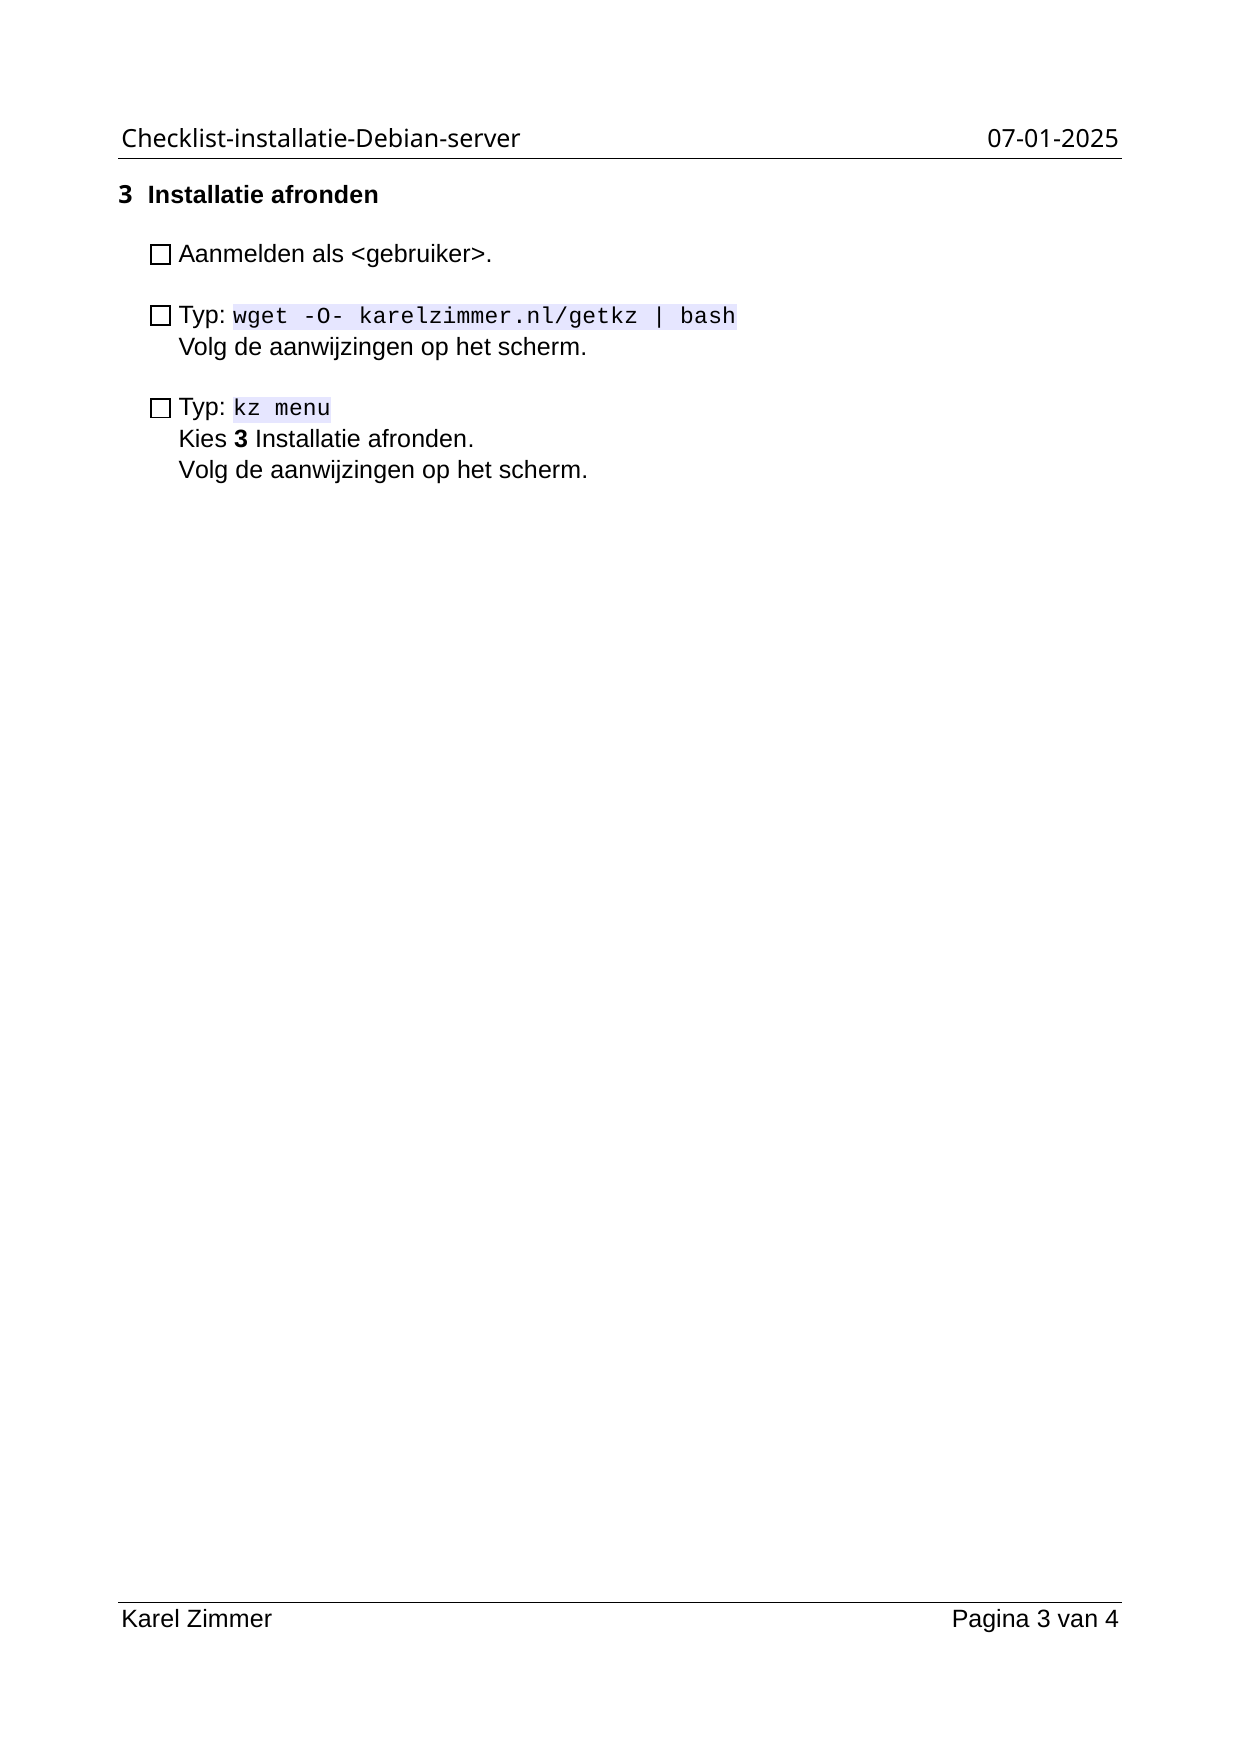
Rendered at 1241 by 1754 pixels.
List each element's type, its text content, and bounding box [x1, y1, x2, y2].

table_cell [142, 269, 177, 300]
table_cell Typ: wget -O- karelzimmer.nl/getkz | bash [177, 300, 1122, 332]
table_cell [118, 362, 142, 392]
table_cell Volg de aanwijzingen op het scherm. [177, 454, 1122, 485]
table_cell Kies 3 Installatie afronden. [177, 424, 1122, 454]
table_cell [118, 332, 142, 362]
table_cell [177, 362, 1122, 392]
list Installatie afronden [118, 177, 1122, 211]
table_cell [142, 300, 177, 332]
table_cell [142, 454, 177, 485]
table_cell [142, 332, 177, 362]
table_cell [142, 424, 177, 454]
table_cell [177, 269, 1122, 300]
table_header [142, 239, 177, 269]
table_header Aanmelden als <gebruiker>. [177, 239, 1122, 269]
table_header [118, 239, 142, 269]
table_cell Volg de aanwijzingen op het scherm. [177, 332, 1122, 362]
table_cell [142, 362, 177, 392]
table_cell [118, 392, 142, 424]
table_cell [118, 454, 142, 485]
table_cell [118, 269, 142, 300]
table_cell [118, 300, 142, 332]
table_cell [142, 392, 177, 424]
table_cell Typ: kz menu [177, 392, 1122, 424]
table_cell [118, 424, 142, 454]
